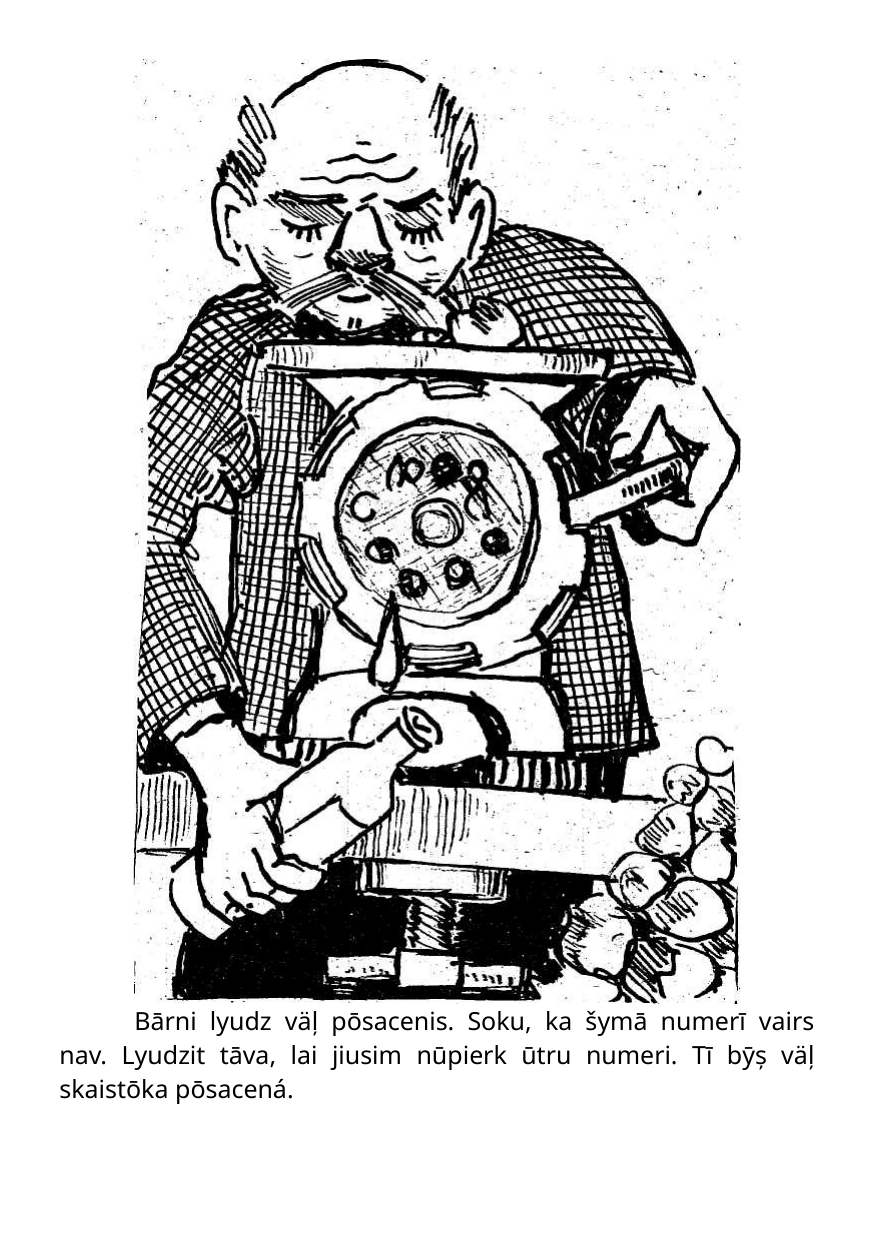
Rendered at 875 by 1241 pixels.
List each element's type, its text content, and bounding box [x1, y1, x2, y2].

text Bārni lyudz väļ pōsacenis. Soku, ka šymā numerī vairs nav. Lyudzit tāva, lai jiusim nūpierk ūtru numeri. Tī bȳș väļ skaistōka pōsacená. [59, 1004, 815, 1106]
picture [133, 59, 741, 1004]
